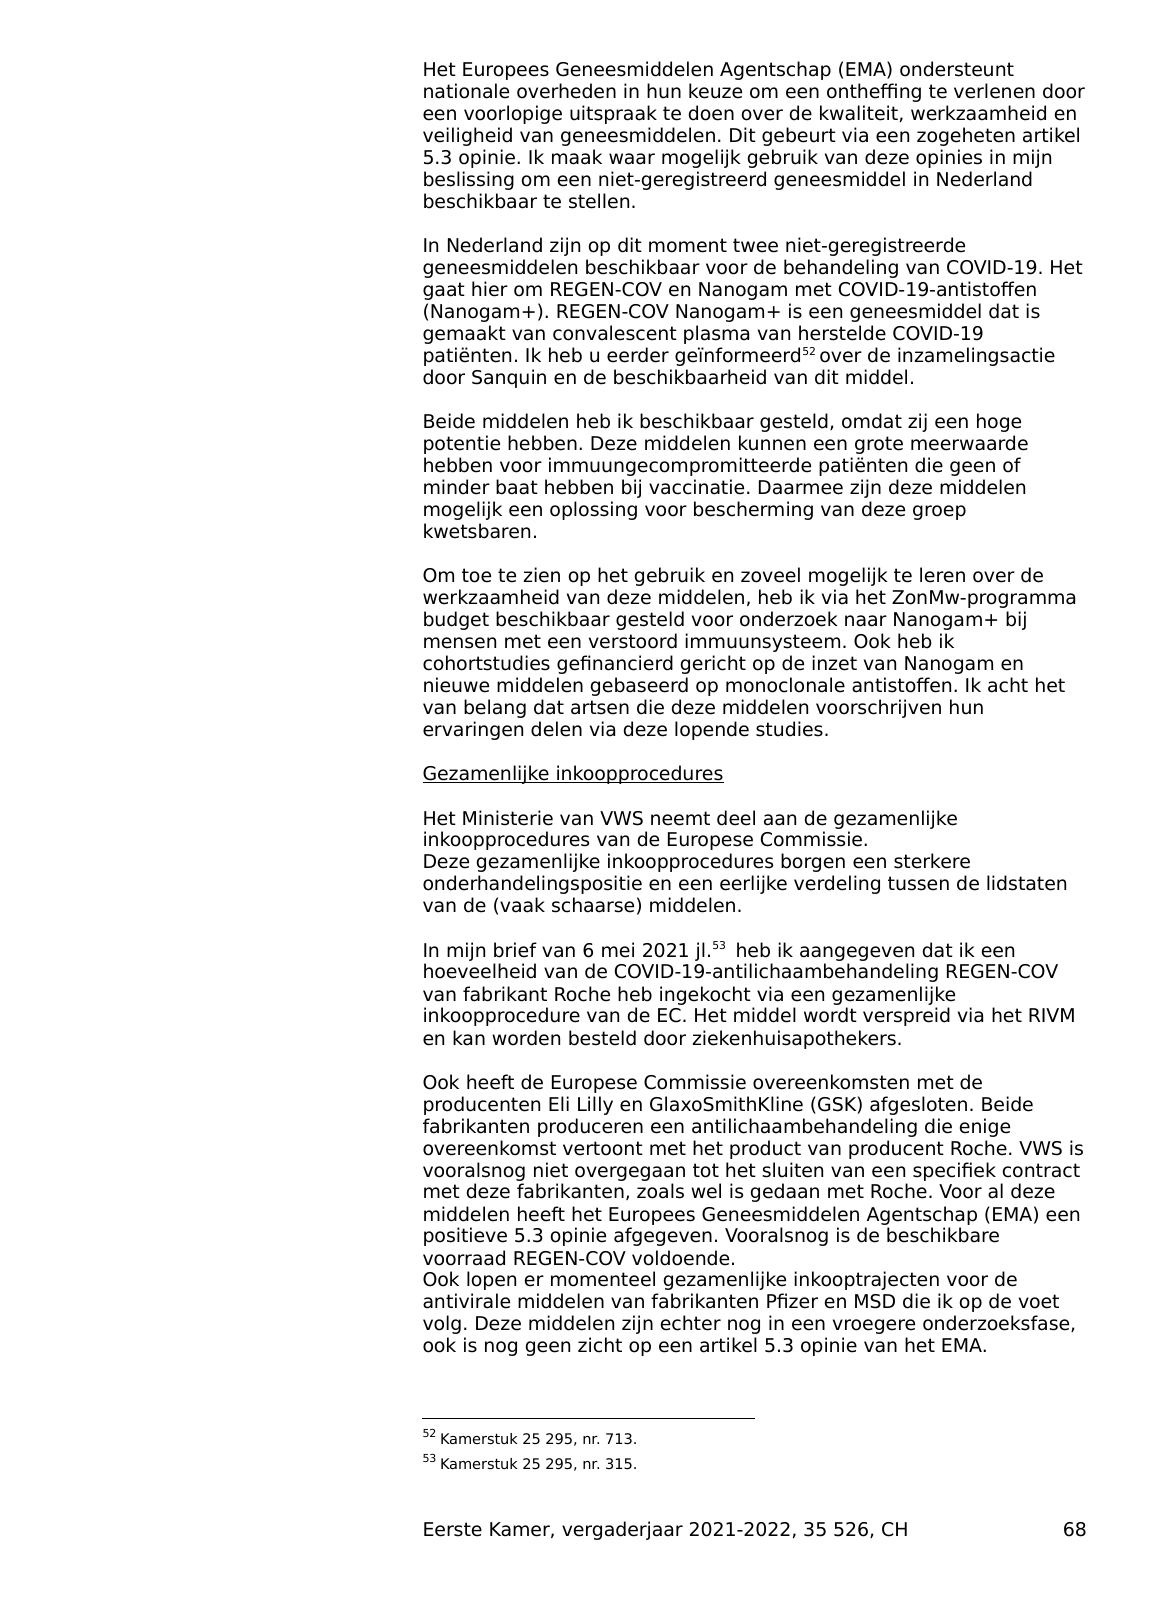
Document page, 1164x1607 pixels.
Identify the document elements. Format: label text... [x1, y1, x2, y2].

text In Nederland zijn op dit moment twee niet-geregistreerde geneesmiddelen beschikbaar voor de behandeling van COVID-19. Het gaat hier om REGEN-COV en Nanogam met COVID-19-antistoffen (Nanogam+). REGEN-COV Nanogam+ is een geneesmiddel dat is gemaakt van convalescent plasma van herstelde COVID-19 patiënten. Ik heb u eerder geïnformeerdover de inzamelingsactie door Sanquin en de beschikbaarheid van dit middel. [422, 235, 1087, 389]
text Het Ministerie van VWS neemt deel aan de gezamenlijke inkoopprocedures van de Europese Commissie. [422, 807, 1087, 851]
text Kamerstuk 25 295, nr. 713. [422, 1427, 1087, 1449]
text In mijn brief van 6 mei 2021 jl. heb ik aangegeven dat ik een hoeveelheid van de COVID-19-antilichaambehandeling REGEN-COV van fabrikant Roche heb ingekocht via een gezamenlijke inkoopprocedure van de EC. Het middel wordt verspreid via het RIVM en kan worden besteld door ziekenhuisapothekers. [422, 939, 1087, 1049]
text Het Europees Geneesmiddelen Agentschap (EMA) ondersteunt nationale overheden in hun keuze om een ontheffing te verlenen door een voorlopige uitspraak te doen over de kwaliteit, werkzaamheid en veiligheid van geneesmiddelen. Dit gebeurt via een zogeheten artikel 5.3 opinie. Ik maak waar mogelijk gebruik van deze opinies in mijn beslissing om een niet-geregistreerd geneesmiddel in Nederland beschikbaar te stellen. [422, 59, 1087, 213]
text Beide middelen heb ik beschikbaar gesteld, omdat zij een hoge potentie hebben. Deze middelen kunnen een grote meerwaarde hebben voor immuungecompromitteerde patiënten die geen of minder baat hebben bij vaccinatie. Daarmee zijn deze middelen mogelijk een oplossing voor bescherming van deze groep kwetsbaren. [422, 411, 1087, 543]
text Ook heeft de Europese Commissie overeenkomsten met de producenten Eli Lilly en GlaxoSmithKline (GSK) afgesloten. Beide fabrikanten produceren een antilichaambehandeling die enige overeenkomst vertoont met het product van producent Roche. VWS is vooralsnog niet overgegaan tot het sluiten van een specifiek contract met deze fabrikanten, zoals wel is gedaan met Roche. Voor al deze middelen heeft het Europees Geneesmiddelen Agentschap (EMA) een positieve 5.3 opinie afgegeven. Vooralsnog is de beschikbare voorraad REGEN-COV voldoende. [422, 1072, 1087, 1269]
subtitle Gezamenlijke inkoopprocedures [422, 763, 1087, 785]
text Deze gezamenlijke inkoopprocedures borgen een sterkere onderhandelingspositie en een eerlijke verdeling tussen de lidstaten van de (vaak schaarse) middelen. [422, 851, 1087, 917]
text Ook lopen er momenteel gezamenlijke inkooptrajecten voor de antivirale middelen van fabrikanten Pfizer en MSD die ik op de voet volg. Deze middelen zijn echter nog in een vroegere onderzoeksfase, ook is nog geen zicht op een artikel 5.3 opinie van het EMA. [422, 1269, 1087, 1357]
text Kamerstuk 25 295, nr. 315. [422, 1452, 1087, 1474]
text Om toe te zien op het gebruik en zoveel mogelijk te leren over de werkzaamheid van deze middelen, heb ik via het ZonMw-programma budget beschikbaar gesteld voor onderzoek naar Nanogam+ bij mensen met een verstoord immuunsysteem. Ook heb ik cohortstudies gefinancierd gericht op de inzet van Nanogam en nieuwe middelen gebaseerd op monoclonale antistoffen. Ik acht het van belang dat artsen die deze middelen voorschrijven hun ervaringen delen via deze lopende studies. [422, 565, 1087, 741]
